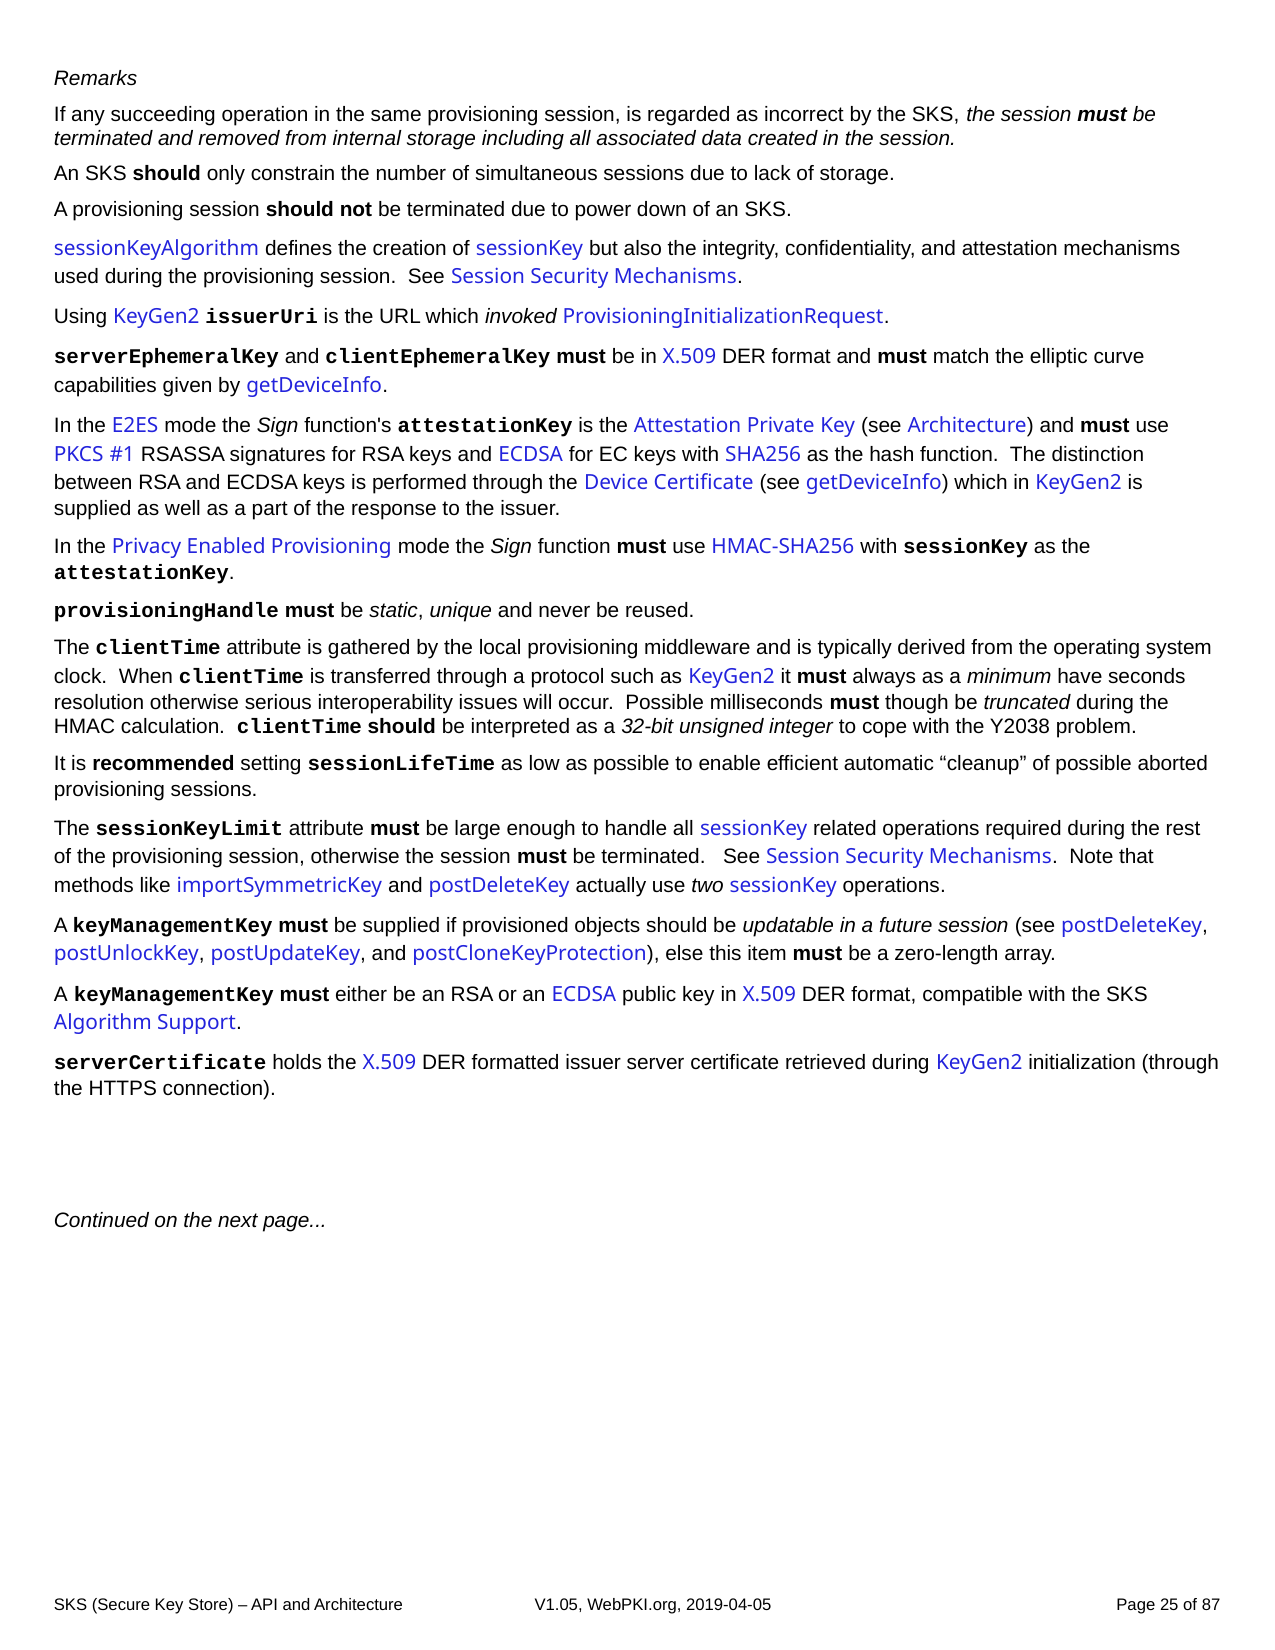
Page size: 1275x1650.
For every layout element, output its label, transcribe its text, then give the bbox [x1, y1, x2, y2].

text serverEphemeralKey and clientEphemeralKey must be in X.509 DER format and must match the elliptic curve capabilities given by getDeviceInfo. [54, 342, 1221, 398]
text Using KeyGen2 issuerUri is the URL which invoked ProvisioningInitializationRequest. [54, 301, 1221, 330]
text In the Privacy Enabled Provisioning mode the Sign function must use HMAC-SHA256 with sessionKey as the attestationKey. [54, 531, 1221, 586]
text An SKS should only constrain the number of simultaneous sessions due to lack of storage. [54, 161, 1221, 185]
text The sessionKeyLimit attribute must be large enough to handle all sessionKey related operations required during the rest of the provisioning session, otherwise the session must be terminated. See Session Security Mechanisms. Note that methods like importSymmetricKey and postDeleteKey actually use two sessionKey operations. [54, 813, 1221, 898]
text serverCertificate holds the X.509 DER formatted issuer server certificate retrieved during KeyGen2 initialization (through the HTTPS connection). [54, 1047, 1221, 1100]
text A provisioning session should not be terminated due to power down of an SKS. [54, 197, 1221, 221]
text The clientTime attribute is gathered by the local provisioning middleware and is typically derived from the operating system clock. When clientTime is transferred through a protocol such as KeyGen2 it must always as a minimum have seconds resolution otherwise serious interoperability issues will occur. Possible milliseconds must though be truncated during the HMAC calculation. clientTime should be interpreted as a 32-bit unsigned integer to cope with the Y2038 problem. [54, 635, 1221, 739]
text In the E2ES mode the Sign function's attestationKey is the Attestation Private Key (see Architecture) and must use PKCS #1 RSASSA signatures for RSA keys and ECDSA for EC keys with SHA256 as the hash function. The distinction between RSA and ECDSA keys is performed through the Device Certificate (see getDeviceInfo) which in KeyGen2 is supplied as well as a part of the response to the issuer. [54, 410, 1221, 520]
text sessionKeyAlgorithm defines the creation of sessionKey but also the integrity, confidentiality, and attestation mechanisms used during the provisioning session. See Session Security Mechanisms. [54, 233, 1221, 289]
text provisioningHandle must be static, unique and never be reused. [54, 598, 1221, 623]
text A keyManagementKey must either be an RSA or an ECDSA public key in X.509 DER format, compatible with the SKS Algorithm Support. [54, 979, 1221, 1036]
text A keyManagementKey must be supplied if provisioned objects should be updatable in a future session (see postDeleteKey, postUnlockKey, postUpdateKey, and postCloneKeyProtection), else this item must be a zero-length array. [54, 910, 1221, 967]
text Remarks [54, 66, 1221, 90]
text Continued on the next page... [54, 1207, 1221, 1231]
text It is recommended setting sessionLifeTime as low as possible to enable efficient automatic “cleanup” of possible aborted provisioning sessions. [54, 751, 1221, 801]
text If any succeeding operation in the same provisioning session, is regarded as incorrect by the SKS, the session must be terminated and removed from internal storage including all associated data created in the session. [54, 101, 1221, 149]
